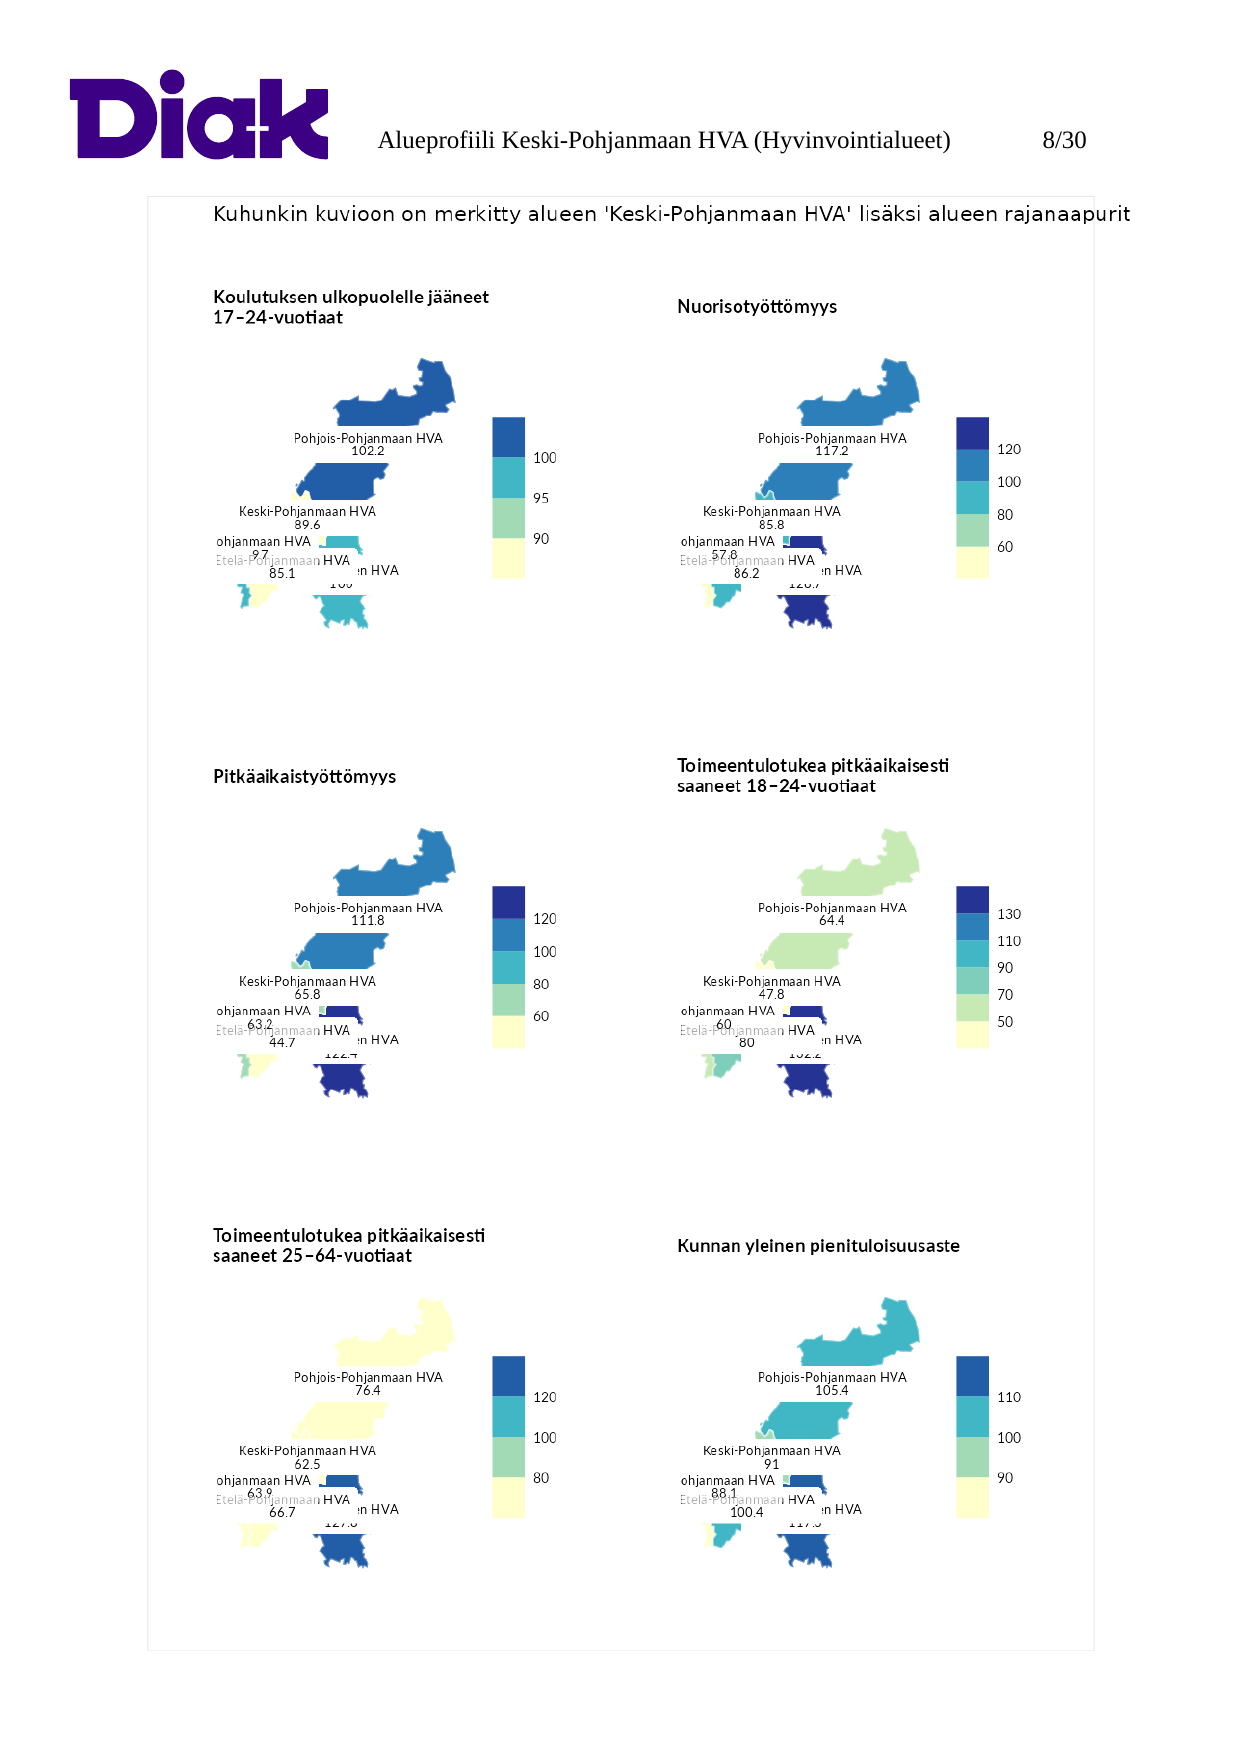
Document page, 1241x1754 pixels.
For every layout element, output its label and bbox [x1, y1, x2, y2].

picture [61, 196, 1179, 1651]
